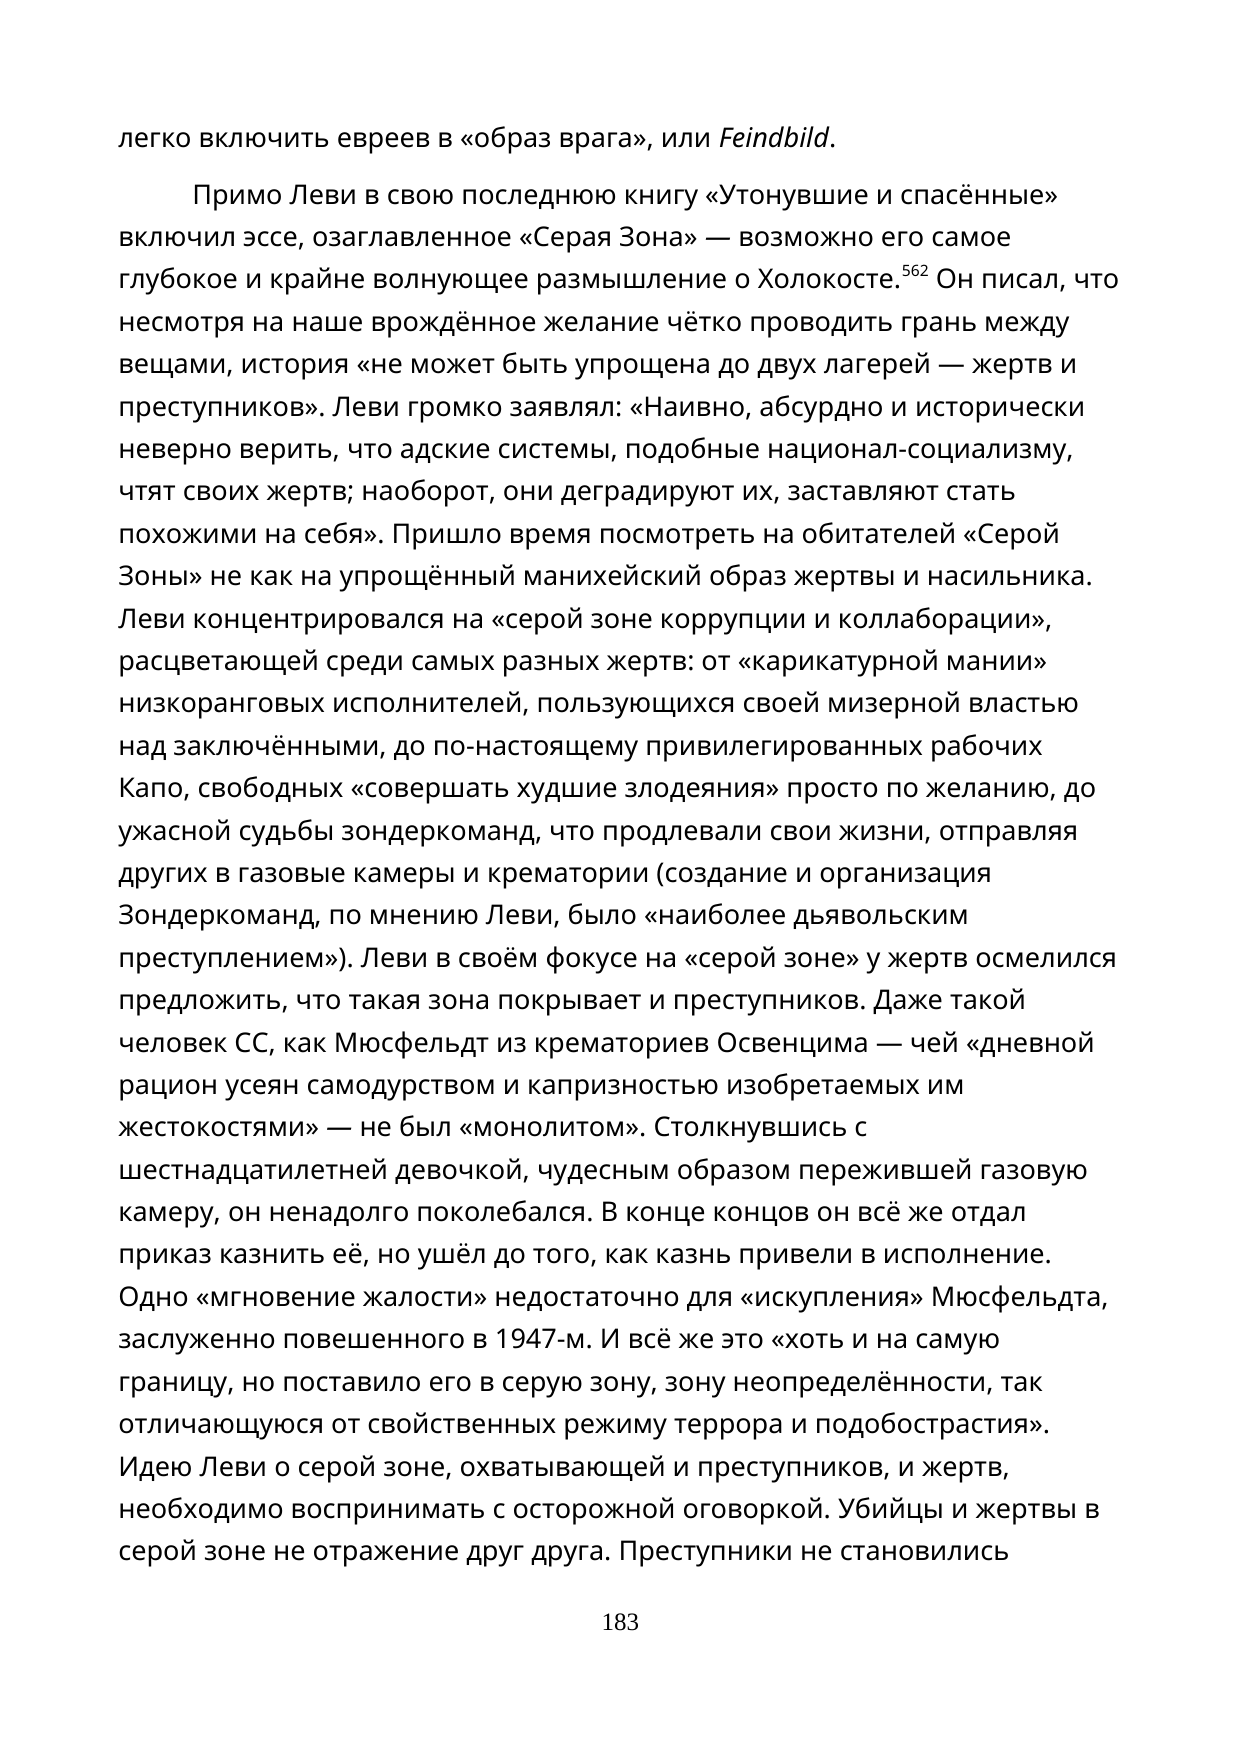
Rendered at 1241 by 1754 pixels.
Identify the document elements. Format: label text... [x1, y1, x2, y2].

text легко включить евреев в «образ врага», или Feindbild. [118, 118, 1122, 155]
text Примо Леви в свою последнюю книгу «Утонувшие и спасённые» включил эссе, озаглавленное «Серая Зона» — возможно его самое глубокое и крайне волнующее размышление о Холокосте. Он писал, что несмотря на наше врождённое желание чётко проводить грань между вещами, история «не может быть упрощена до двух лагерей — жертв и преступников». Леви громко заявлял: «Наивно, абсурдно и исторически неверно верить, что адские системы, подобные национал-социализму, чтят своих жертв; наоборот, они деградируют их, заставляют стать похожими на себя». Пришло время посмотреть на обитателей «Серой Зоны» не как на упрощённый манихейский образ жертвы и насильника. Леви концентрировался на «серой зоне коррупции и коллаборации», расцветающей среди самых разных жертв: от «карикатурной мании» низкоранговых исполнителей, пользующихся своей мизерной властью над заключёнными, до по-настоящему привилегированных рабочих Капо, свободных «совершать худшие злодеяния» просто по желанию, до ужасной судьбы зондеркоманд, что продлевали свои жизни, отправляя других в газовые камеры и крематории (создание и организация Зондеркоманд, по мнению Леви, было «наиболее дьявольским преступлением»). Леви в своём фокусе на «серой зоне» у жертв осмелился предложить, что такая зона покрывает и преступников. Даже такой человек СС, как Мюсфельдт из крематориев Освенцима — чей «дневной рацион усеян самодурством и капризностью изобретаемых им жестокостями» — не был «монолитом». Столкнувшись с шестнадцатилетней девочкой, чудесным образом пережившей газовую камеру, он ненадолго поколебался. В конце концов он всё же отдал приказ казнить её, но ушёл до того, как казнь привели в исполнение. Одно «мгновение жалости» недостаточно для «искупления» Мюсфельдта, заслуженно повешенного в 1947-м. И всё же это «хоть и на самую границу, но поставило его в серую зону, зону неопределённости, так отличающуюся от свойственных режиму террора и подобострастия». Идею Леви о серой зоне, охватывающей и преступников, и жертв, необходимо воспринимать с осторожной оговоркой. Убийцы и жертвы в серой зоне не отражение друг друга. Преступники не становились [118, 175, 1122, 1569]
